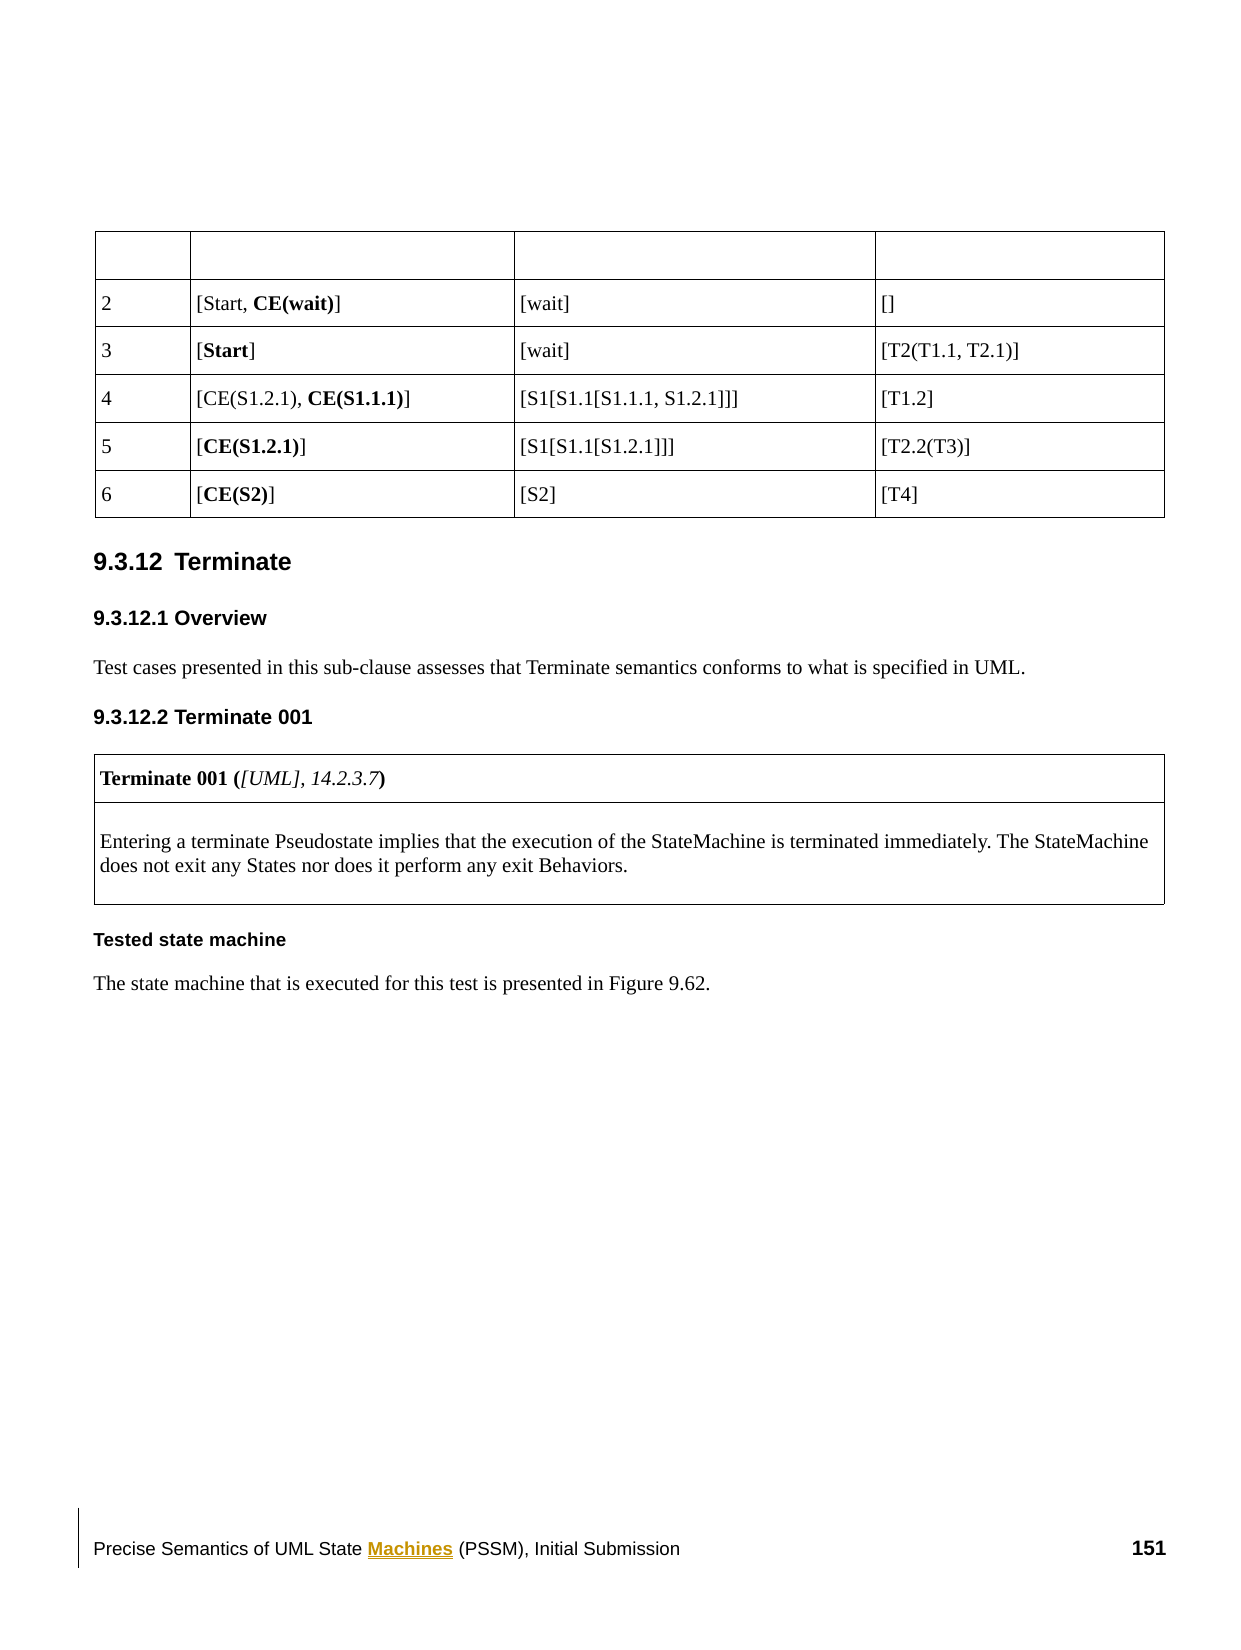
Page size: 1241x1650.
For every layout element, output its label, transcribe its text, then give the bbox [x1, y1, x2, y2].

table_cell [wait] [515, 280, 875, 326]
table_cell [T1.2] [876, 375, 1164, 422]
table_cell [876, 232, 1164, 279]
table_cell [S2] [515, 471, 875, 517]
table_cell [wait] [515, 327, 875, 374]
text The state machine that is executed for this test is presented in Figure 9.62. [93, 971, 1164, 995]
text Test cases presented in this sub-clause assesses that Terminate semantics conforms to what is specified in UML. [93, 655, 1164, 679]
table_cell [515, 232, 875, 279]
table_cell Entering a terminate Pseudostate implies that the execution of the StateMachine is terminated immediately. The StateMachine does not exit any States nor does it perform any exit Behaviors. [95, 803, 1164, 903]
table_cell [S1[S1.1[S1.2.1]]] [515, 423, 875, 469]
table_cell [T2(T1.1, T2.1)] [876, 327, 1164, 374]
table_cell [Start, CE(wait)] [191, 280, 514, 326]
table_cell [T4] [876, 471, 1164, 517]
table_cell [CE(S1.2.1), CE(S1.1.1)] [191, 375, 514, 422]
subtitle Tested state machine [93, 928, 1164, 950]
table_cell [S1[S1.1[S1.1.1, S1.2.1]]] [515, 375, 875, 422]
table_cell [CE(S1.2.1)] [191, 423, 514, 469]
table_cell 2 [96, 280, 190, 326]
table_header Terminate 001 ([UML], 14.2.3.7) [95, 755, 1164, 802]
table_cell 3 [96, 327, 190, 374]
table_cell [T2.2(T3)] [876, 423, 1164, 469]
table_cell [] [876, 280, 1164, 326]
subtitle Terminate 001 [93, 704, 1164, 729]
table_cell 5 [96, 423, 190, 469]
table_cell [191, 232, 514, 279]
table_cell [CE(S2)] [191, 471, 514, 517]
table_cell 4 [96, 375, 190, 422]
table_cell [96, 232, 190, 279]
table_cell [Start] [191, 327, 514, 374]
table_cell 6 [96, 471, 190, 517]
subtitle Overview [93, 605, 1164, 630]
subtitle Terminate [93, 547, 1164, 576]
